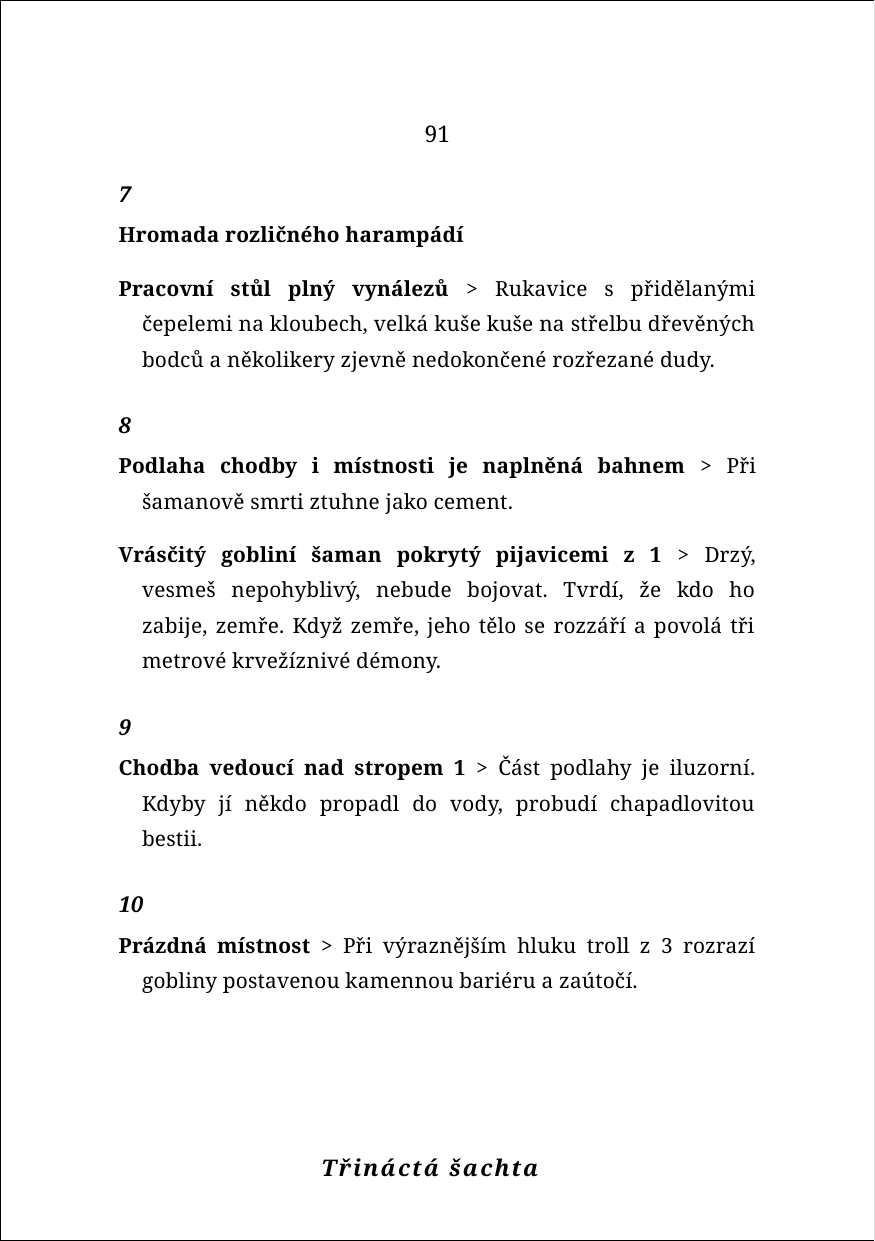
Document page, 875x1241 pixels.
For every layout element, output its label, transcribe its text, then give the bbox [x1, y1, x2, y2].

subtitle 9 [118, 712, 756, 741]
subtitle 7 [118, 179, 756, 209]
subtitle 8 [118, 410, 756, 439]
text Pracovní stůl plný vynálezů > Rukavice s přidělanými čepelemi na kloubech, velká kuše kuše na střelbu dřevěných bodců a několikery zjevně nedokončené rozřezané dudy. [118, 274, 756, 373]
text Hromada rozličného harampádí [118, 221, 756, 249]
text Prázdná místnost > Při výraznějším hluku troll z 3 rozrazí gobliny postavenou kamennou bariéru a zaútočí. [118, 931, 756, 995]
text Podlaha chodby i místnosti je naplněná bahnem > Při šamanově smrti ztuhne jako cement. [118, 451, 756, 515]
text Chodba vedoucí nad stropem 1 > Část podlahy je iluzorní. Kdyby jí někdo propadl do vody, probudí chapadlovitou bestii. [118, 753, 756, 853]
subtitle 10 [118, 889, 756, 919]
text Vrásčitý gobliní šaman pokrytý pijavicemi z 1 > Drzý, vesmeš nepohyblivý, nebude bojovat. Tvrdí, že kdo ho zabije, zemře. Když zemře, jeho tělo se rozzáří a povolá tři metrové krvežíznivé démony. [118, 540, 756, 675]
